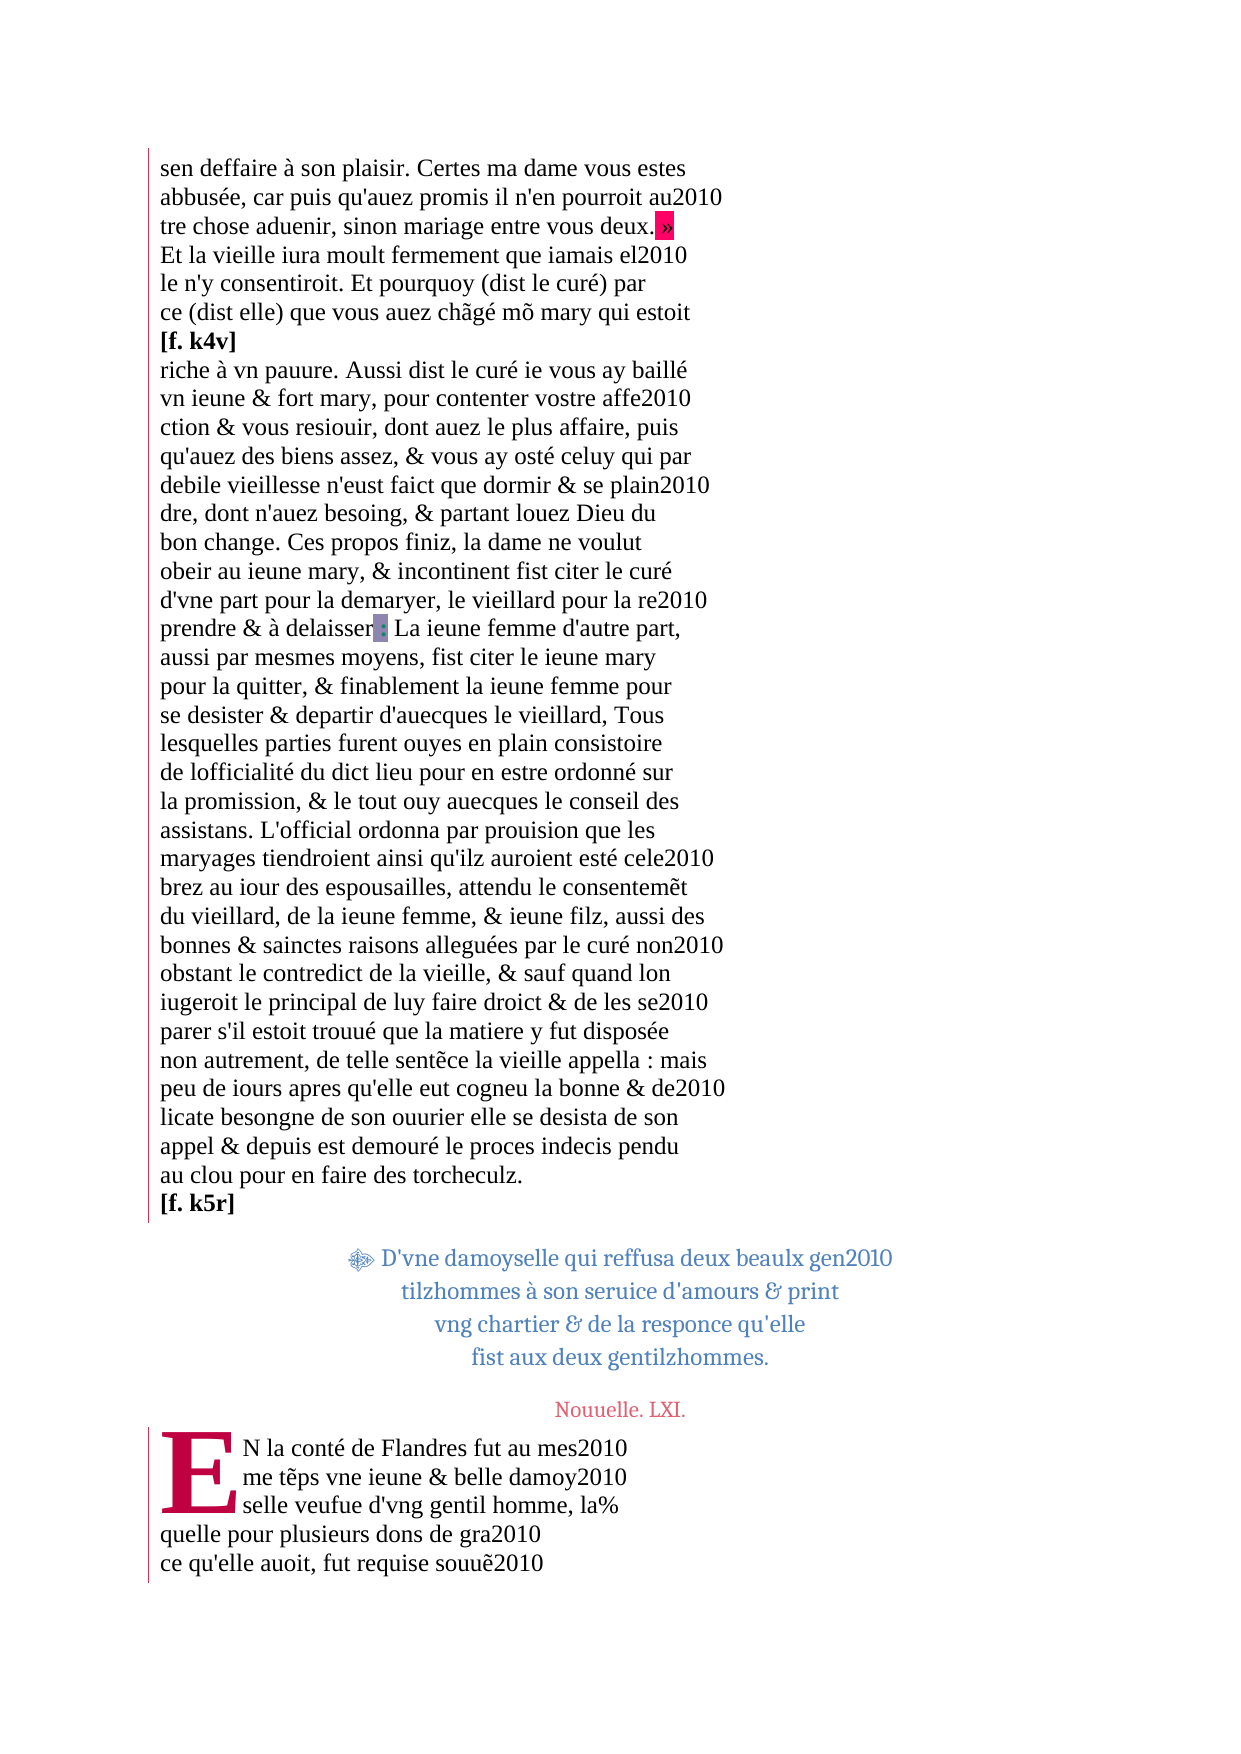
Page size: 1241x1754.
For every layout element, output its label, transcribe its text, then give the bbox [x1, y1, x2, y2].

subtitle ❧ D'vne damoyselle qui reffusa deux beaulx gen2010 tilzhommes à son seruice d'amours & print vng chartier & de la responce qu'elle fist aux deux gentilzhommes. [148, 1244, 1093, 1372]
subtitle Nouuelle. LXI. [148, 1397, 1093, 1423]
text sen deffaire à son plaisir. Certes ma dame vous estes abbusée, car puis qu'auez promis il n'en pourroit au2010 tre chose aduenir, sinon mariage entre vous deux. » Et la vieille iura moult fermement que iamais el2010 le n'y consentiroit. Et pourquoy (dist le curé) par ce (dist elle) que vous auez chãgé mõ mary qui estoit [f. k4v] riche à vn pauure. Aussi dist le curé ie vous ay baillé vn ieune & fort mary, pour contenter vostre affe2010 ction & vous resiouir, dont auez le plus affaire, puis qu'auez des biens assez, & vous ay osté celuy qui par debile vieillesse n'eust faict que dormir & se plain2010 dre, dont n'auez besoing, & partant louez Dieu du bon change. Ces propos finiz, la dame ne voulut obeir au ieune mary, & incontinent fist citer le curé d'vne part pour la demaryer, le vieillard pour la re2010 prendre & à delaisser : La ieune femme d'autre part, aussi par mesmes moyens, fist citer le ieune mary pour la quitter, & finablement la ieune femme pour se desister & departir d'auecques le vieillard, Tous lesquelles parties furent ouyes en plain consistoire de lofficialité du dict lieu pour en estre ordonné sur la promission, & le tout ouy auecques le conseil des assistans. L'official ordonna par prouision que les maryages tiendroient ainsi qu'ilz auroient esté cele2010 brez au iour des espousailles, attendu le consentemẽt du vieillard, de la ieune femme, & ieune filz, aussi des bonnes & sainctes raisons alleguées par le curé non2010 obstant le contredict de la vieille, & sauf quand lon iugeroit le principal de luy faire droict & de les se2010 parer s'il estoit trouué que la matiere y fut disposée non autrement, de telle sentẽce la vieille appella : mais peu de iours apres qu'elle eut cogneu la bonne & de2010 licate besongne de son ouurier elle se desista de son appel & depuis est demouré le proces indecis pendu au clou pour en faire des torcheculz. [f. k5r] [149, 148, 1093, 1223]
text EN la conté de Flandres fut au mes2010 me tẽps vne ieune & belle damoy2010 selle veufue d'vng gentil homme, la% quelle pour plusieurs dons de gra2010 ce qu'elle auoit, fut requise souuẽ2010 [149, 1427, 1093, 1583]
